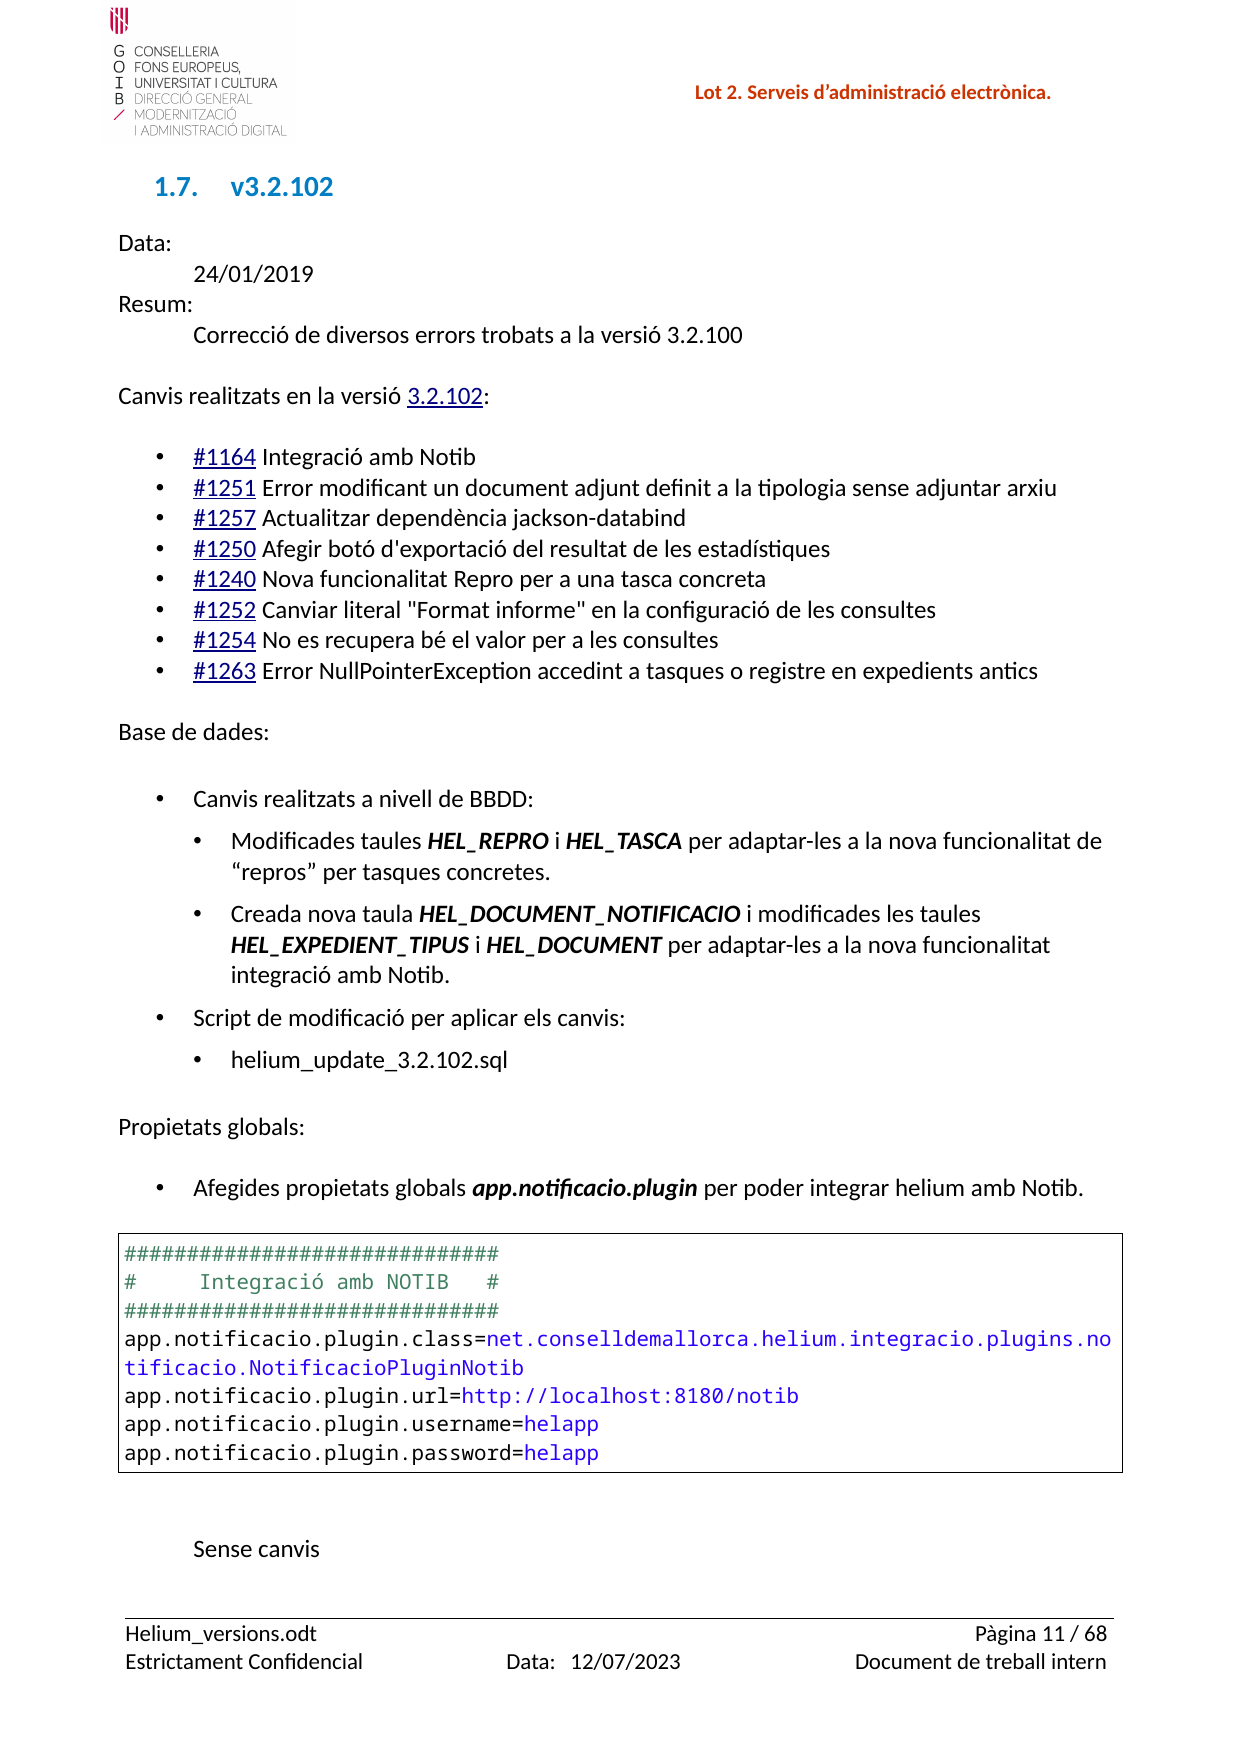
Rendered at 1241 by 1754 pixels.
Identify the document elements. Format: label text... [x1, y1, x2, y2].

picture [100, 0, 297, 144]
table_header ############################## # Integració amb NOTIB # ############################## app.notificacio.plugin.class=net.conselldemallorca.helium.integracio.plugins.notificacio.NotificacioPluginNotib app.notificacio.plugin.url=http://localhost:8180/notib app.notificacio.plugin.username=helapp app.notificacio.plugin.password=helapp [119, 1234, 1122, 1472]
list #1164 Integració amb Notib [156, 441, 1122, 472]
list #1251 Error modificant un document adjunt definit a la tipologia sense adjuntar arxiu [156, 472, 1122, 502]
text Sense canvis [118, 1533, 1122, 1564]
list #1254 No es recupera bé el valor per a les consultes [156, 624, 1122, 655]
list #1240 Nova funcionalitat Repro per a una tasca concreta [156, 563, 1122, 594]
list Modificades taules HEL_REPRO i HEL_TASCA per adaptar-les a la nova funcionalitat de “repros” per tasques concretes. [193, 825, 1122, 886]
list helium_update_3.2.102.sql [193, 1044, 1122, 1074]
list Creada nova taula HEL_DOCUMENT_NOTIFICACIO i modificades les taules HEL_EXPEDIENT_TIPUS i HEL_DOCUMENT per adaptar-les a la nova funcionalitat integració amb Notib. [193, 898, 1122, 990]
list #1252 Canviar literal "Format informe" en la configuració de les consultes [156, 594, 1122, 624]
list Script de modificació per aplicar els canvis: [156, 1002, 1122, 1032]
text Data: [118, 228, 1122, 258]
list Afegides propietats globals app.notificacio.plugin per poder integrar helium amb Notib. [156, 1172, 1122, 1203]
list #1257 Actualitzar dependència jackson-databind [156, 502, 1122, 533]
list Canvis realitzats a nivell de BBDD: [156, 783, 1122, 813]
text Propietats globals: [118, 1111, 1122, 1142]
text 24/01/2019 [118, 258, 1122, 289]
subtitle v3.2.102 [153, 168, 1122, 204]
list #1250 Afegir botó d'exportació del resultat de les estadístiques [156, 533, 1122, 563]
text Resum: [118, 289, 1122, 319]
text Correcció de diversos errors trobats a la versió 3.2.100 [118, 319, 1122, 350]
text Base de dades: [118, 716, 1122, 746]
list #1263 Error NullPointerException accedint a tasques o registre en expedients antics [156, 655, 1122, 685]
text Canvis realitzats en la versió 3.2.102: [118, 380, 1122, 411]
